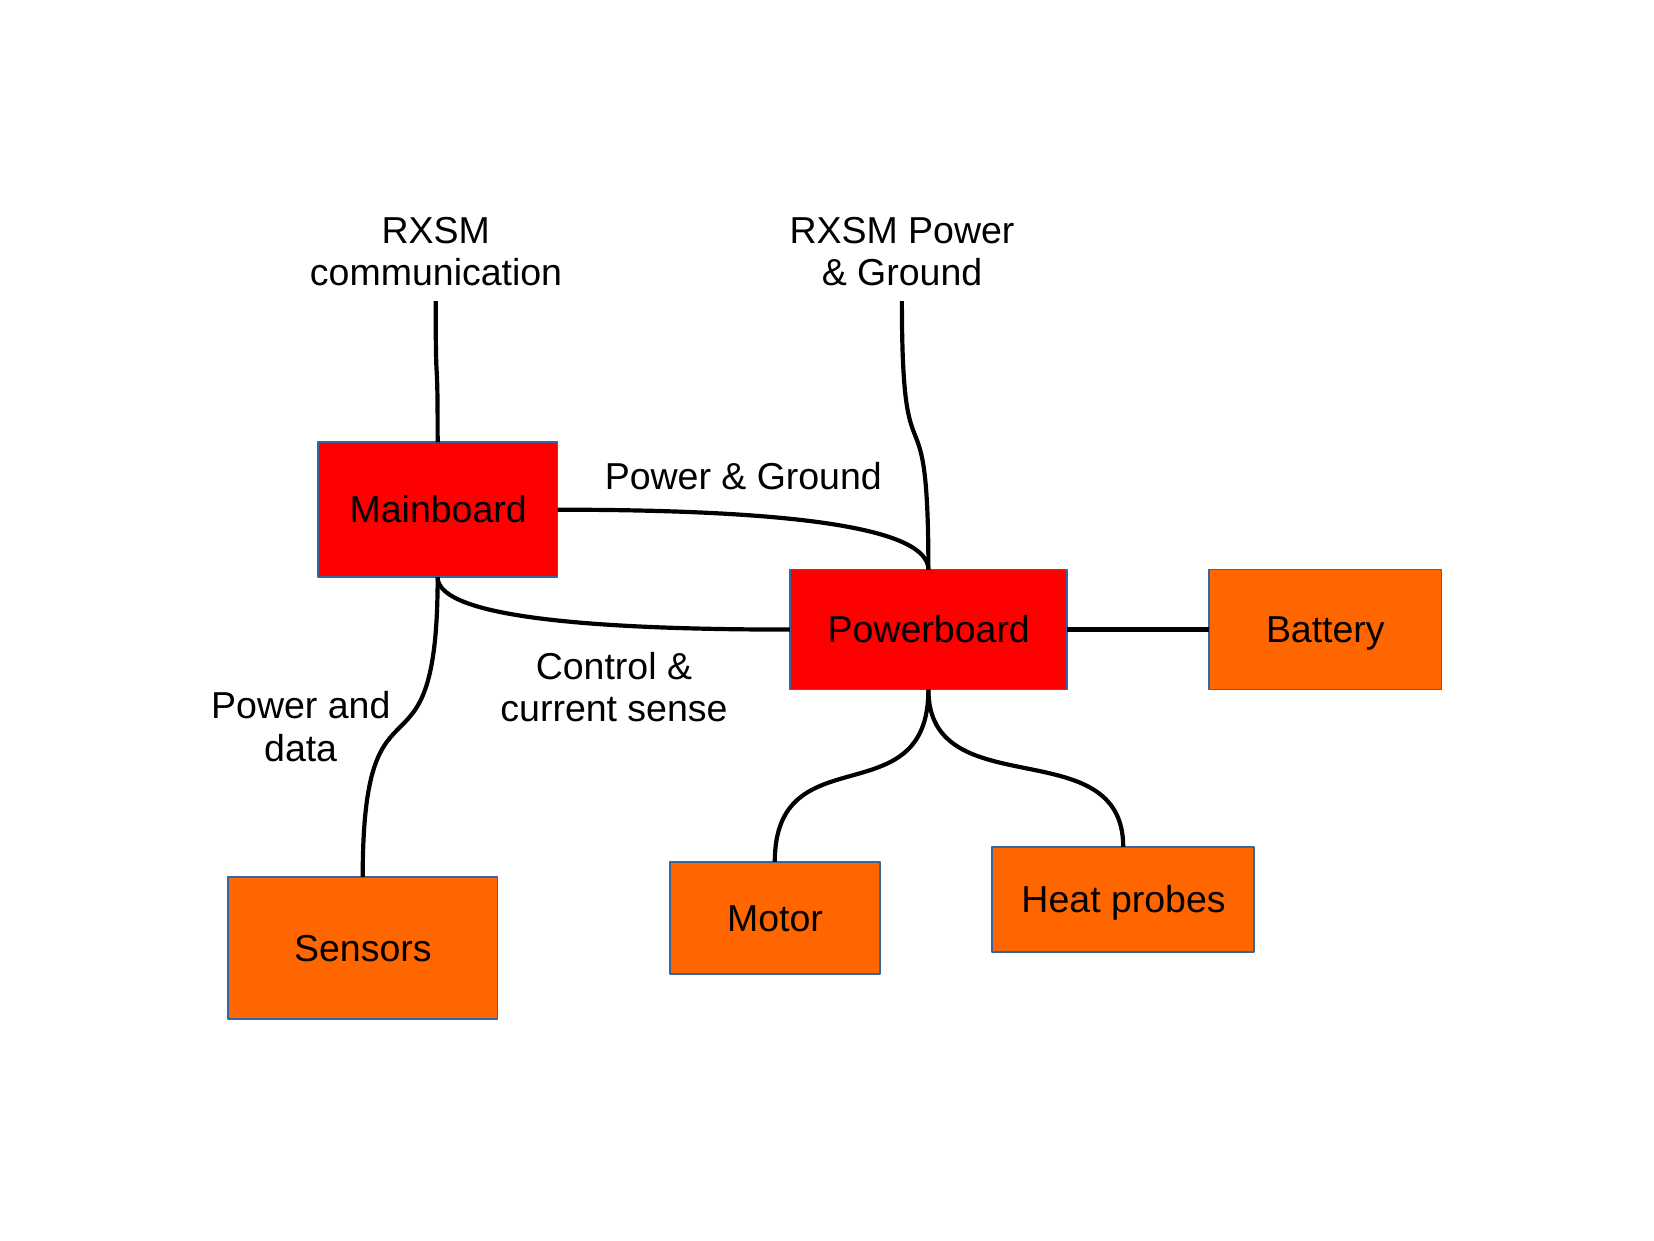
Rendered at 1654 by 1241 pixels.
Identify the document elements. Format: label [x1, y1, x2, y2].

picture [2, 104, 1654, 1139]
